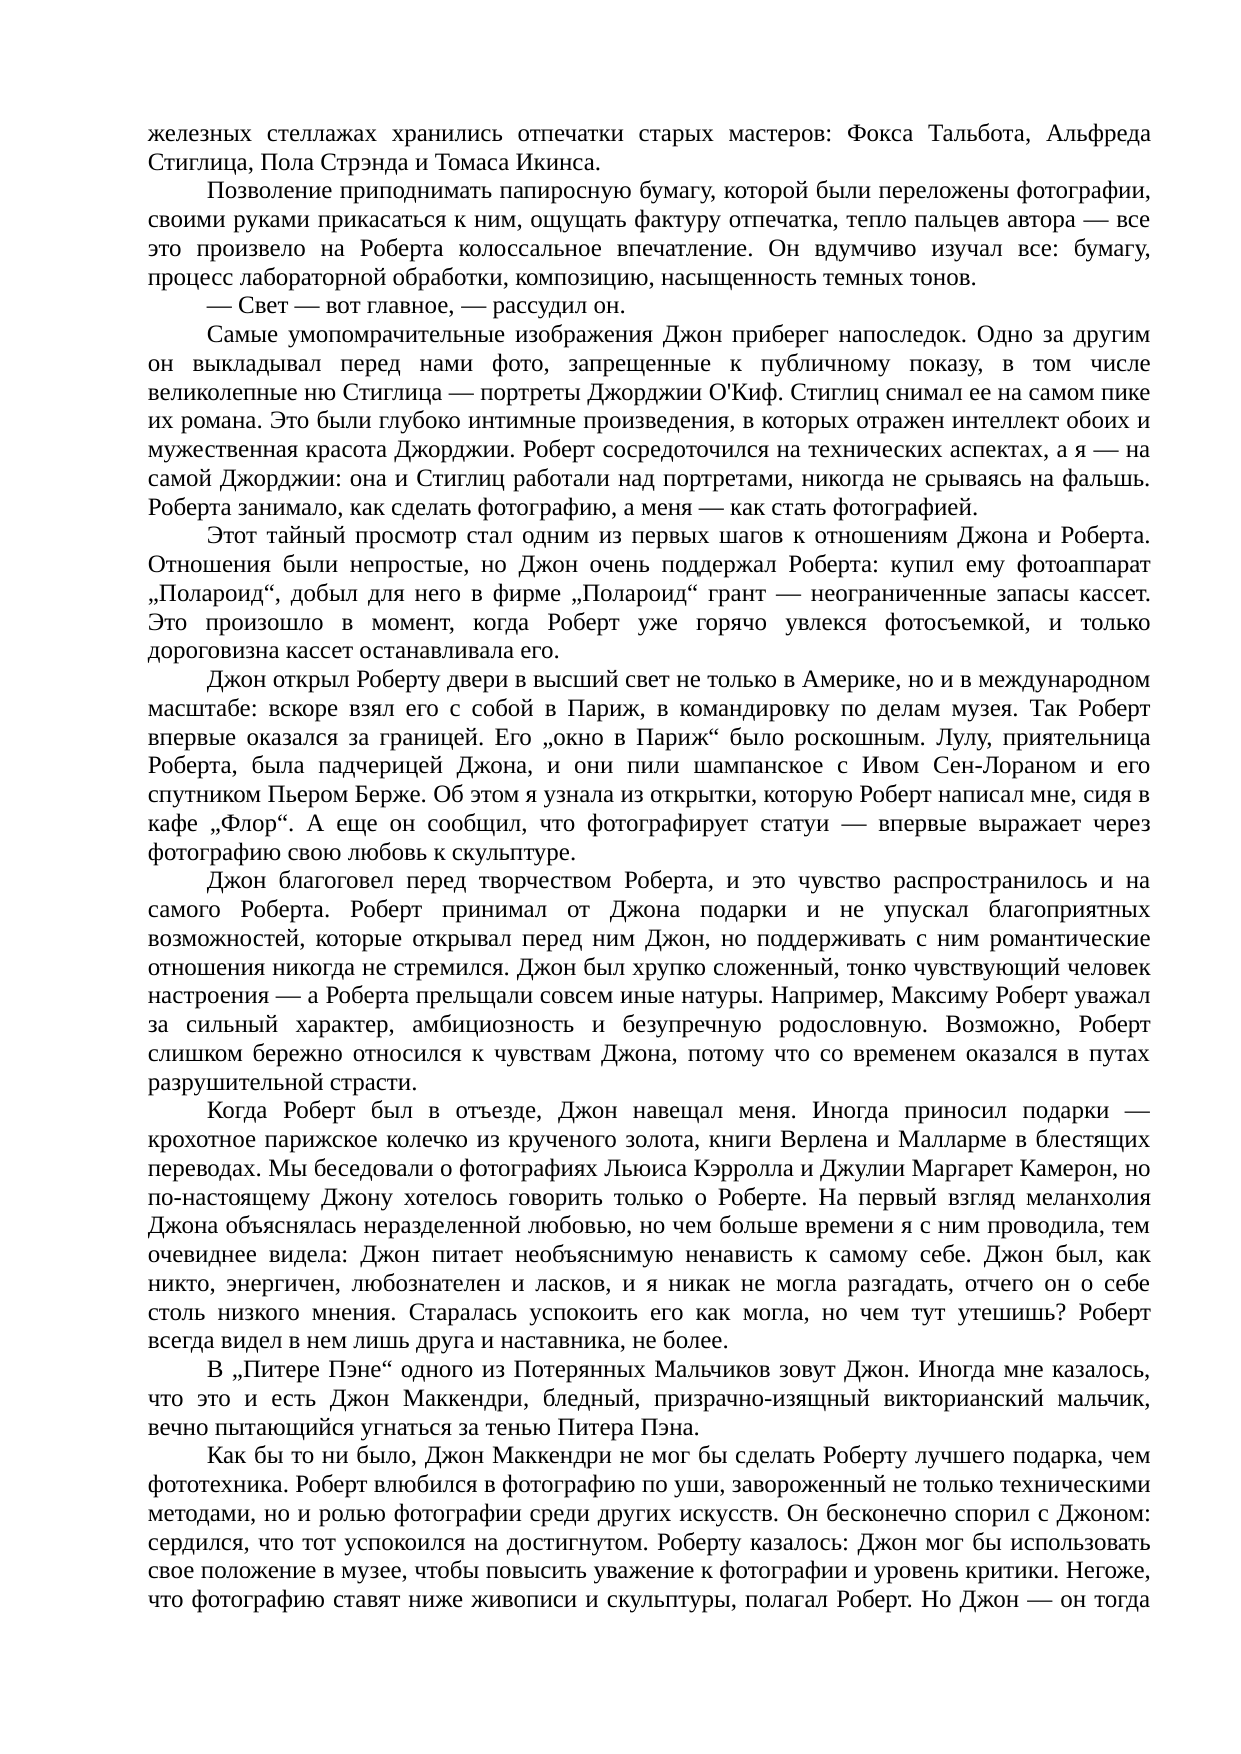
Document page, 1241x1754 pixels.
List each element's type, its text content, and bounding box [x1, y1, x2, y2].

text Самые умопомрачительные изображения Джон приберег напоследок. Одно за другим он выкладывал перед нами фото, запрещенные к публичному показу, в том числе великолепные ню Стиглица — портреты Джорджии О'Киф. Стиглиц снимал ее на самом пике их романа. Это были глубоко интимные произведения, в которых отражен интеллект обоих и мужественная красота Джорджии. Роберт сосредоточился на технических аспектах, а я — на самой Джорджии: она и Стиглиц работали над портретами, никогда не срываясь на фальшь. Роберта занимало, как сделать фотографию, а меня — как стать фотографией. [148, 319, 1152, 521]
text железных стеллажах хранились отпечатки старых мастеров: Фокса Тальбота, Альфреда Стиглица, Пола Стрэнда и Томаса Икинса. [148, 118, 1152, 176]
text Этот тайный просмотр стал одним из первых шагов к отношениям Джона и Роберта. Отношения были непростые, но Джон очень поддержал Роберта: купил ему фотоаппарат „Полароид“, добыл для него в фирме „Полароид“ грант — неограниченные запасы кассет. Это произошло в момент, когда Роберт уже горячо увлекся фотосъемкой, и только дороговизна кассет останавливала его. [148, 521, 1152, 664]
text Как бы то ни было, Джон Маккендри не мог бы сделать Роберту лучшего подарка, чем фототехника. Роберт влюбился в фотографию по уши, завороженный не только техническими методами, но и ролью фотографии среди других искусств. Он бесконечно спорил с Джоном: сердился, что тот успокоился на достигнутом. Роберту казалось: Джон мог бы использовать свое положение в музее, чтобы повысить уважение к фотографии и уровень критики. Негоже, что фотографию ставят ниже живописи и скульптуры, полагал Роберт. Но Джон — он тогда [148, 1441, 1152, 1613]
text Джон открыл Роберту двери в высший свет не только в Америке, но и в международном масштабе: вскоре взял его с собой в Париж, в командировку по делам музея. Так Роберт впервые оказался за границей. Его „окно в Париж“ было роскошным. Лулу, приятельница Роберта, была падчерицей Джона, и они пили шампанское с Ивом Сен-Лораном и его спутником Пьером Берже. Об этом я узнала из открытки, которую Роберт написал мне, сидя в кафе „Флор“. А еще он сообщил, что фотографирует статуи — впервые выражает через фотографию свою любовь к скульптуре. [148, 664, 1152, 866]
text В „Питере Пэне“ одного из Потерянных Мальчиков зовут Джон. Иногда мне казалось, что это и есть Джон Маккендри, бледный, призрачно-изящный викторианский мальчик, вечно пытающийся угнаться за тенью Питера Пэна. [148, 1354, 1152, 1441]
text Позволение приподнимать папиросную бумагу, которой были переложены фотографии, своими руками прикасаться к ним, ощущать фактуру отпечатка, тепло пальцев автора — все это произвело на Роберта колоссальное впечатление. Он вдумчиво изучал все: бумагу, процесс лабораторной обработки, композицию, насыщенность темных тонов. [148, 176, 1152, 291]
text Джон благоговел перед творчеством Роберта, и это чувство распространилось и на самого Роберта. Роберт принимал от Джона подарки и не упускал благоприятных возможностей, которые открывал перед ним Джон, но поддерживать с ним романтические отношения никогда не стремился. Джон был хрупко сложенный, тонко чувствующий человек настроения — а Роберта прельщали совсем иные натуры. Например, Максиму Роберт уважал за сильный характер, амбициозность и безупречную родословную. Возможно, Роберт слишком бережно относился к чувствам Джона, потому что со временем оказался в путах разрушительной страсти. [148, 866, 1152, 1096]
text — Свет — вот главное, — рассудил он. [148, 291, 1152, 319]
text Когда Роберт был в отъезде, Джон навещал меня. Иногда приносил подарки — крохотное парижское колечко из крученого золота, книги Верлена и Малларме в блестящих переводах. Мы беседовали о фотографиях Льюиса Кэрролла и Джулии Маргарет Камерон, но по-настоящему Джону хотелось говорить только о Роберте. На первый взгляд меланхолия Джона объяснялась неразделенной любовью, но чем больше времени я с ним проводила, тем очевиднее видела: Джон питает необъяснимую ненависть к самому себе. Джон был, как никто, энергичен, любознателен и ласков, и я никак не могла разгадать, отчего он о себе столь низкого мнения. Старалась успокоить его как могла, но чем тут утешишь? Роберт всегда видел в нем лишь друга и наставника, не более. [148, 1096, 1152, 1354]
